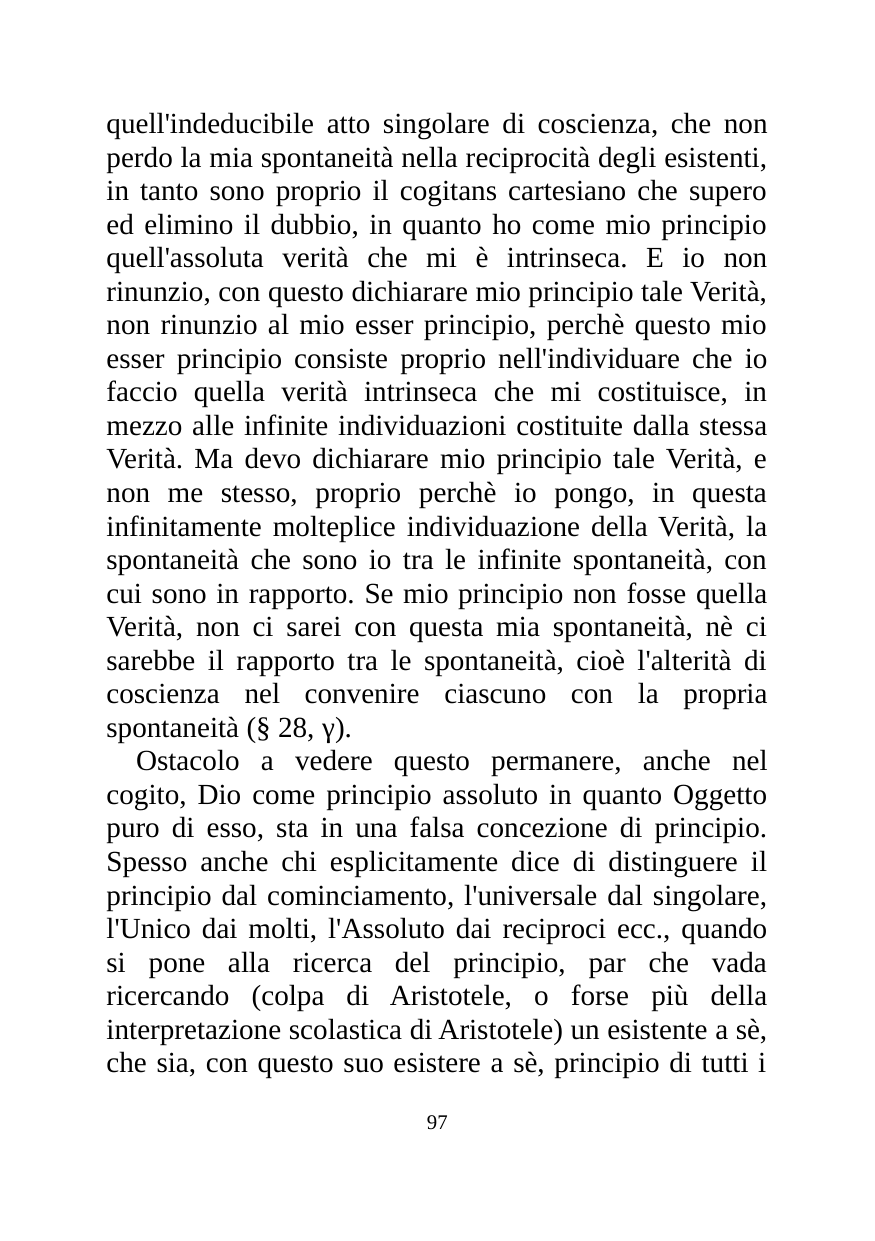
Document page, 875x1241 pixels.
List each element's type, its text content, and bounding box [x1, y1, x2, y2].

text Ostacolo a vedere questo permanere, anche nel cogito, Dio come principio assoluto in quanto Oggetto puro di esso, sta in una falsa concezione di principio. Spesso anche chi esplicitamente dice di distinguere il principio dal cominciamento, l'universale dal singolare, l'Unico dai molti, l'Assoluto dai reciproci ecc., quando si pone alla ricerca del principio, par che vada ricercando (colpa di Aristotele, o forse più della interpretazione scolastica di Aristotele) un esistente a sè, che sia, con questo suo esistere a sè, principio di tutti i [106, 743, 768, 1079]
text quell'indeducibile atto singolare di coscienza, che non perdo la mia spontaneità nella reciprocità degli esistenti, in tanto sono proprio il cogitans cartesiano che supero ed elimino il dubbio, in quanto ho come mio principio quell'assoluta verità che mi è intrinseca. E io non rinunzio, con questo dichiarare mio principio tale Verità, non rinunzio al mio esser principio, perchè questo mio esser principio consiste proprio nell'individuare che io faccio quella verità intrinseca che mi costituisce, in mezzo alle infinite individuazioni costituite dalla stessa Verità. Ma devo dichiarare mio principio tale Verità, e non me stesso, proprio perchè io pongo, in questa infinitamente molteplice individuazione della Verità, la spontaneità che sono io tra le infinite spontaneità, con cui sono in rapporto. Se mio principio non fosse quella Verità, non ci sarei con questa mia spontaneità, nè ci sarebbe il rapporto tra le spontaneità, cioè l'alterità di coscienza nel convenire ciascuno con la propria spontaneità (§ 28, γ). [106, 106, 768, 743]
